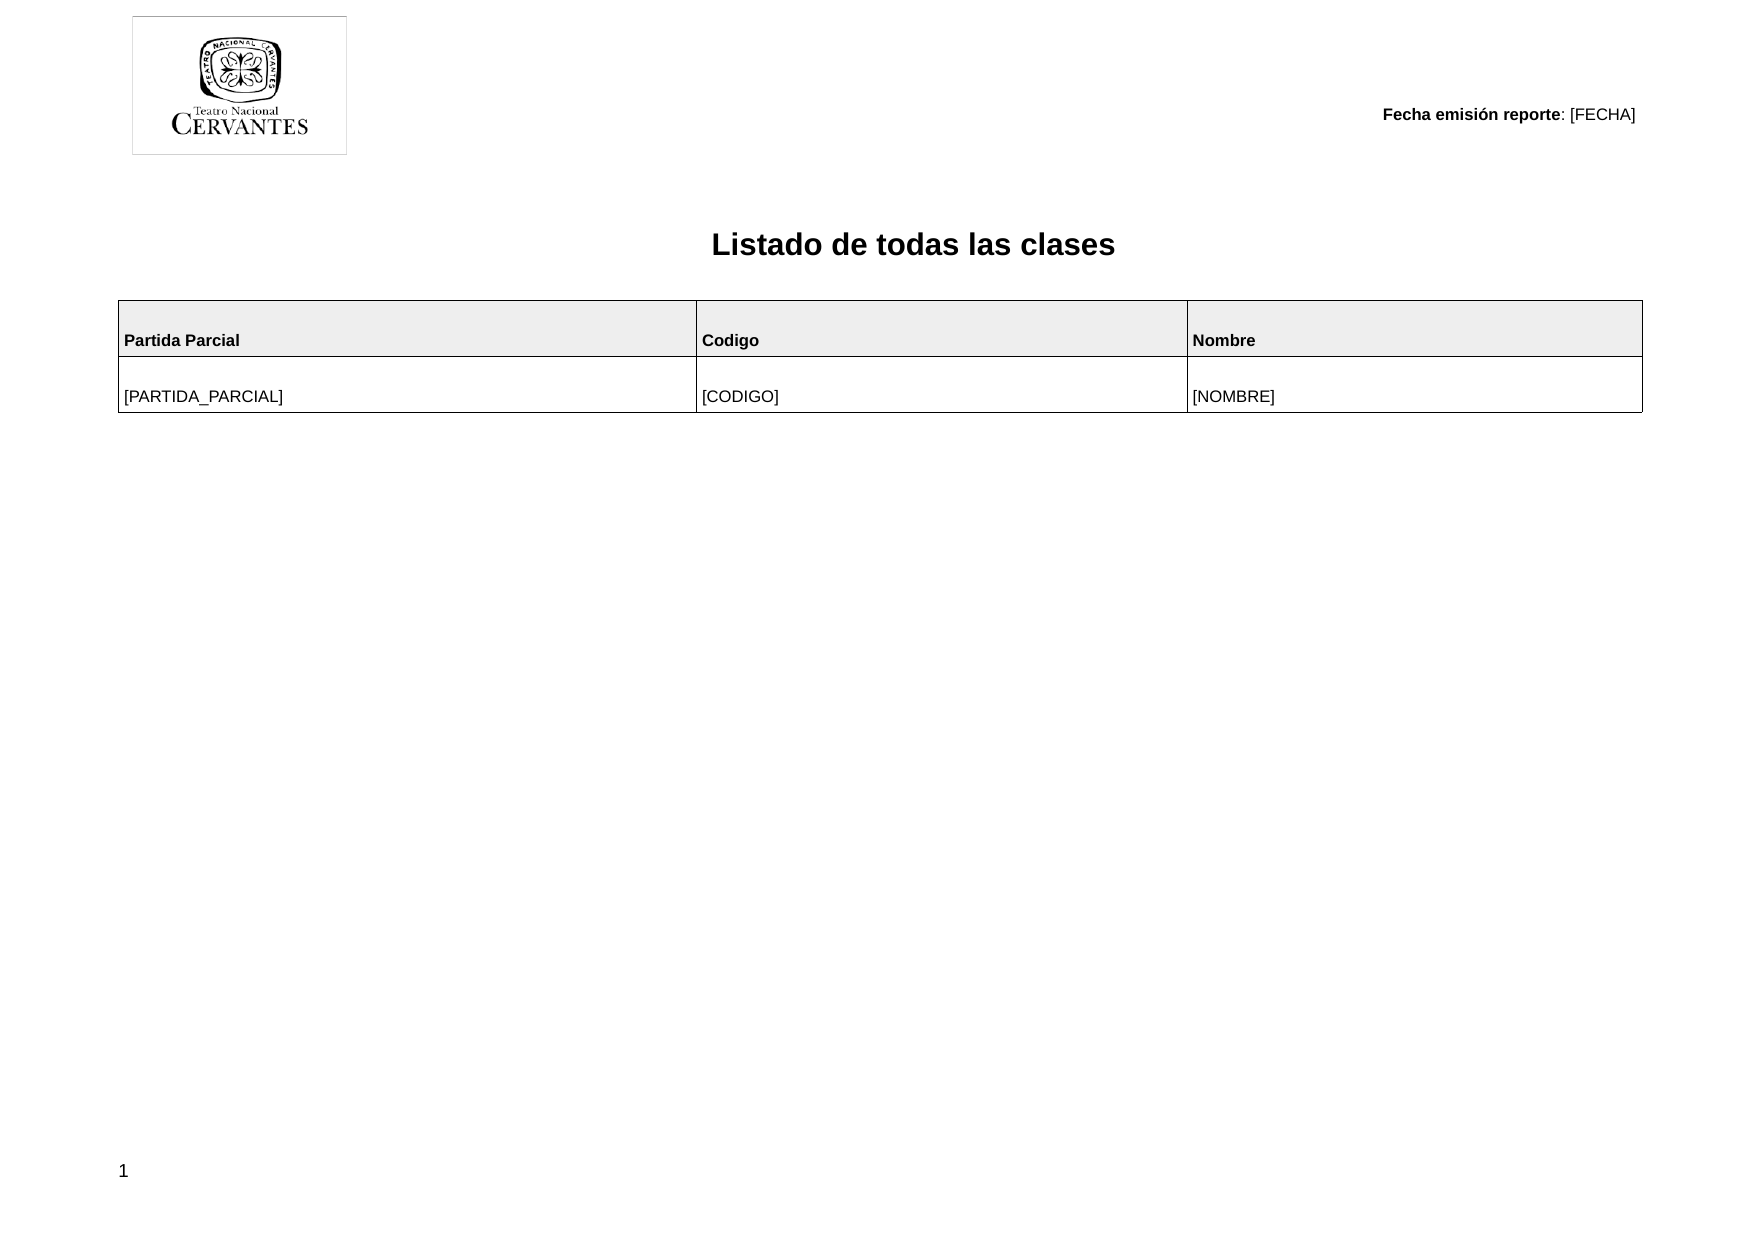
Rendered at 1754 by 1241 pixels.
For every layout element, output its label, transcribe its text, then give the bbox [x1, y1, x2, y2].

table_cell [NOMBRE] [1188, 357, 1642, 412]
picture [132, 16, 347, 155]
text Listado de todas las clases [118, 226, 1635, 262]
table_header Partida Parcial [119, 301, 696, 356]
table_cell [PARTIDA_PARCIAL] [119, 357, 696, 412]
table_cell [CODIGO] [697, 357, 1187, 412]
table_header Nombre [1188, 301, 1642, 356]
table_header Codigo [697, 301, 1187, 356]
